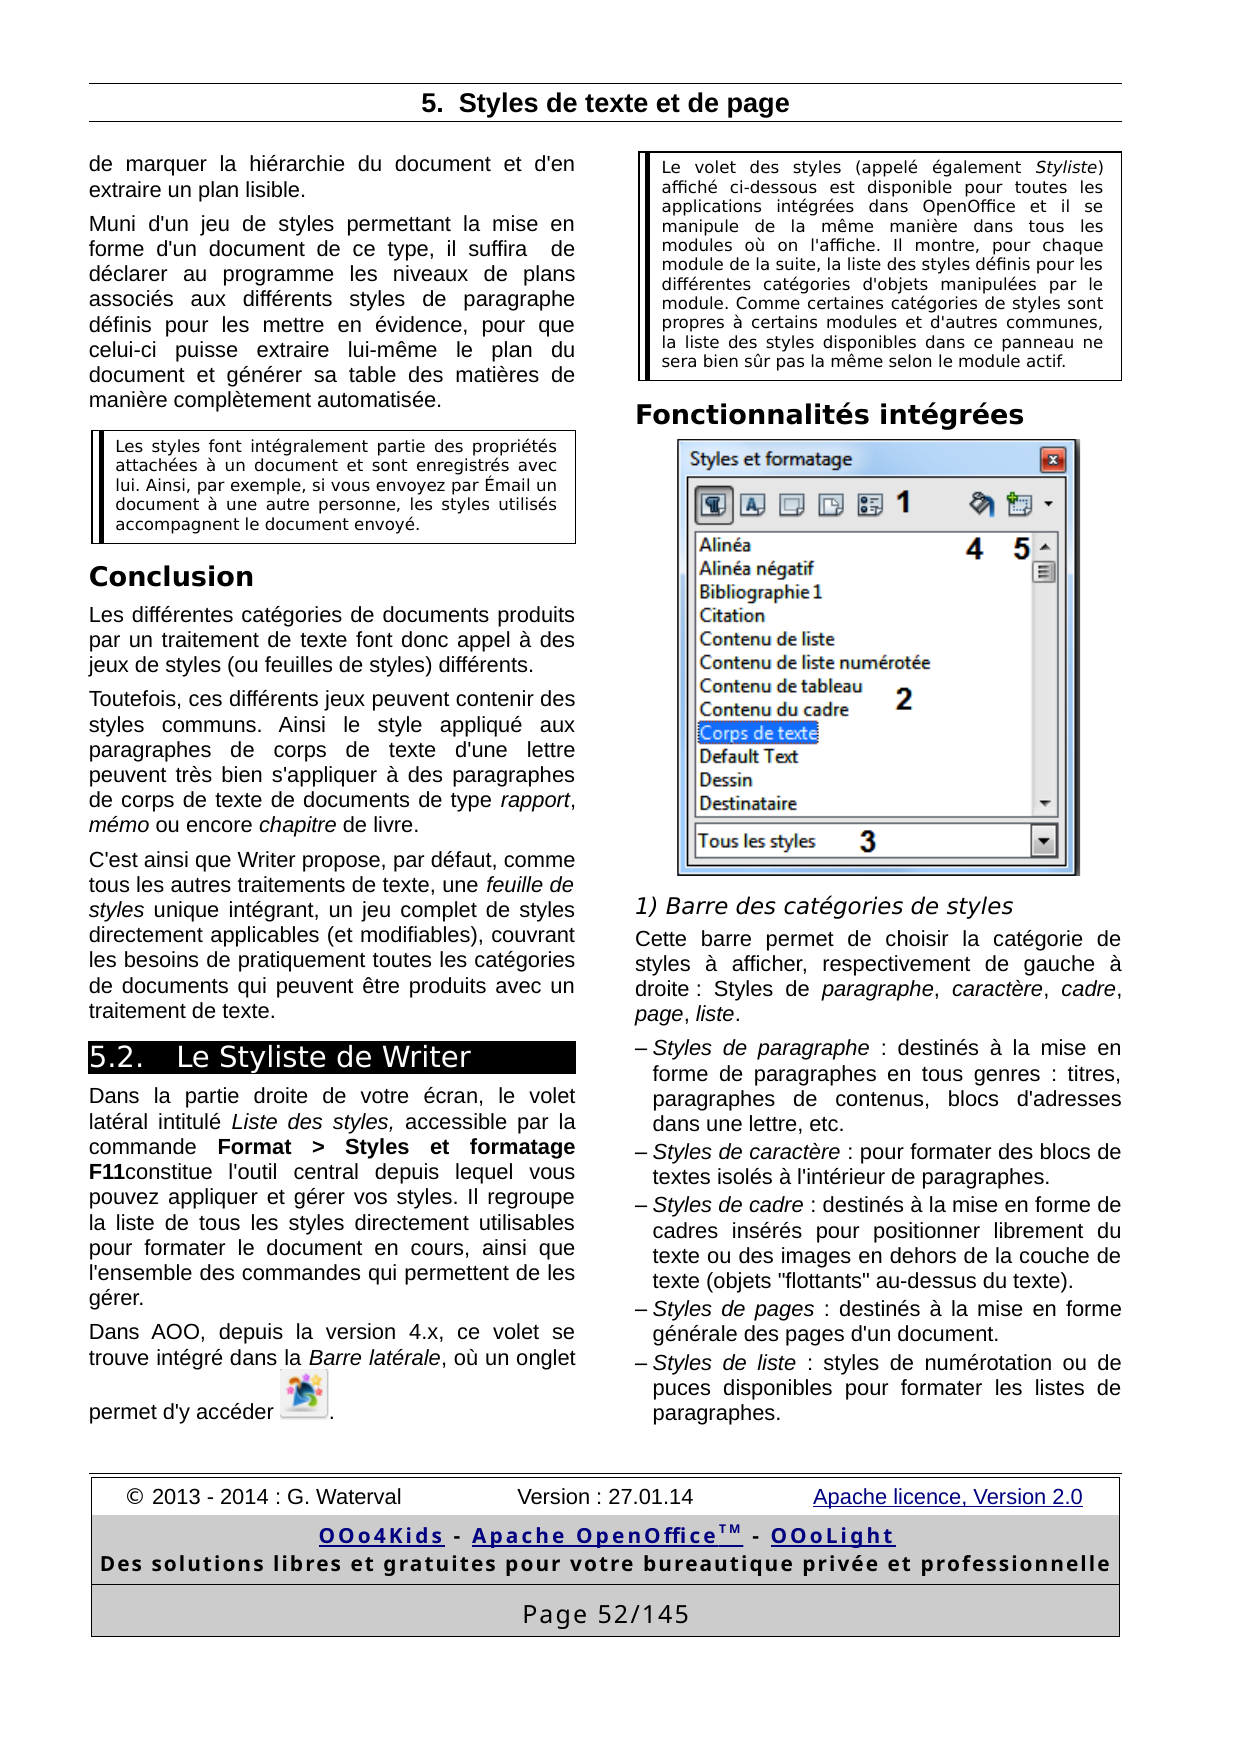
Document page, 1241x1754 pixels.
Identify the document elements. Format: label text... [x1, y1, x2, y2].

picture [280, 1369, 329, 1420]
subtitle Le Styliste de Writer [88, 1041, 576, 1074]
subtitle Fonctionnalités intégrées [635, 399, 1122, 431]
list Styles de liste : styles de numérotation ou de puces disponibles pour formater les listes de paragraphes. [635, 1349, 1122, 1425]
text Dans AOO, depuis la version 4.x, ce volet se trouve intégré dans la Barre latérale, où un onglet permet d'y accéder . [88, 1319, 576, 1424]
table_header Les styles font intégralement partie des propriétés attachées à un document et sont enregistrés avec lui. Ainsi, par exemple, si vous envoyez par Émail un document à une autre personne, les styles utilisés accompagnent le document envoyé. [104, 431, 575, 543]
text Les différentes catégories de documents produits par un traitement de texte font donc appel à des jeux de styles (ou feuilles de styles) différents. [88, 602, 576, 677]
table_header Le volet des styles (appelé également Styliste) affiché ci-dessous est disponible pour toutes les applications intégrées dans OpenOffice et il se manipule de la même manière dans tous les modules où on l'affiche. Il montre, pour chaque module de la suite, la liste des styles définis pour les différentes catégories d'objets manipulées par le module. Comme certaines catégories de styles sont propres à certains modules et d'autres communes, la liste des styles disponibles dans ce panneau ne sera bien sûr pas la même selon le module actif. [650, 153, 1121, 380]
text C'est ainsi que Writer propose, par défaut, comme tous les autres traitements de texte, une feuille de styles unique intégrant, un jeu complet de styles directement applicables (et modifiables), couvrant les besoins de pratiquement toutes les catégories de documents qui peuvent être produits avec un traitement de texte. [88, 846, 576, 1023]
text Toutefois, ces différents jeux peuvent contenir des styles communs. Ainsi le style appliqué aux paragraphes de corps de texte d'une lettre peuvent très bien s'appliquer à des paragraphes de corps de texte de documents de type rapport, mémo ou encore chapitre de livre. [88, 686, 576, 838]
list Styles de caractère : pour formater des blocs de textes isolés à l'intérieur de paragraphes. [635, 1139, 1122, 1189]
text Cette barre permet de choisir la catégorie de styles à afficher, respectivement de gauche à droite : Styles de paragraphe, caractère, cadre, page, liste. [635, 926, 1122, 1026]
subtitle 1) Barre des catégories de styles [635, 893, 1122, 920]
text Dans la partie droite de votre écran, le volet latéral intitulé Liste des styles, accessible par la commande Format > Styles et formatage F11constitue l'outil central depuis lequel vous pouvez appliquer et gérer vos styles. Il regroupe la liste de tous les styles directement utilisables pour formater le document en cours, ainsi que l'ensemble des commandes qui permettent de les gérer. [88, 1083, 576, 1310]
list Styles de cadre : destinés à la mise en forme de cadres insérés pour positionner librement du texte ou des images en dehors de la couche de texte (objets "flottants" au-dessus du texte). [635, 1192, 1122, 1293]
list Styles de paragraphe : destinés à la mise en forme de paragraphes en tous genres : titres, paragraphes de contenus, blocs d'adresses dans une lettre, etc. [635, 1035, 1122, 1136]
text de marquer la hiérarchie du document et d'en extraire un plan lisible. [88, 151, 576, 202]
subtitle Conclusion [88, 561, 576, 593]
list Styles de pages : destinés à la mise en forme générale des pages d'un document. [635, 1296, 1122, 1347]
text Muni d'un jeu de styles permettant la mise en forme d'un document de ce type, il suffira de déclarer au programme les niveaux de plans associés aux différents styles de paragraphe définis pour les mettre en évidence, pour que celui-ci puisse extraire lui-même le plan du document et générer sa table des matières de manière complètement automatisée. [88, 211, 576, 412]
